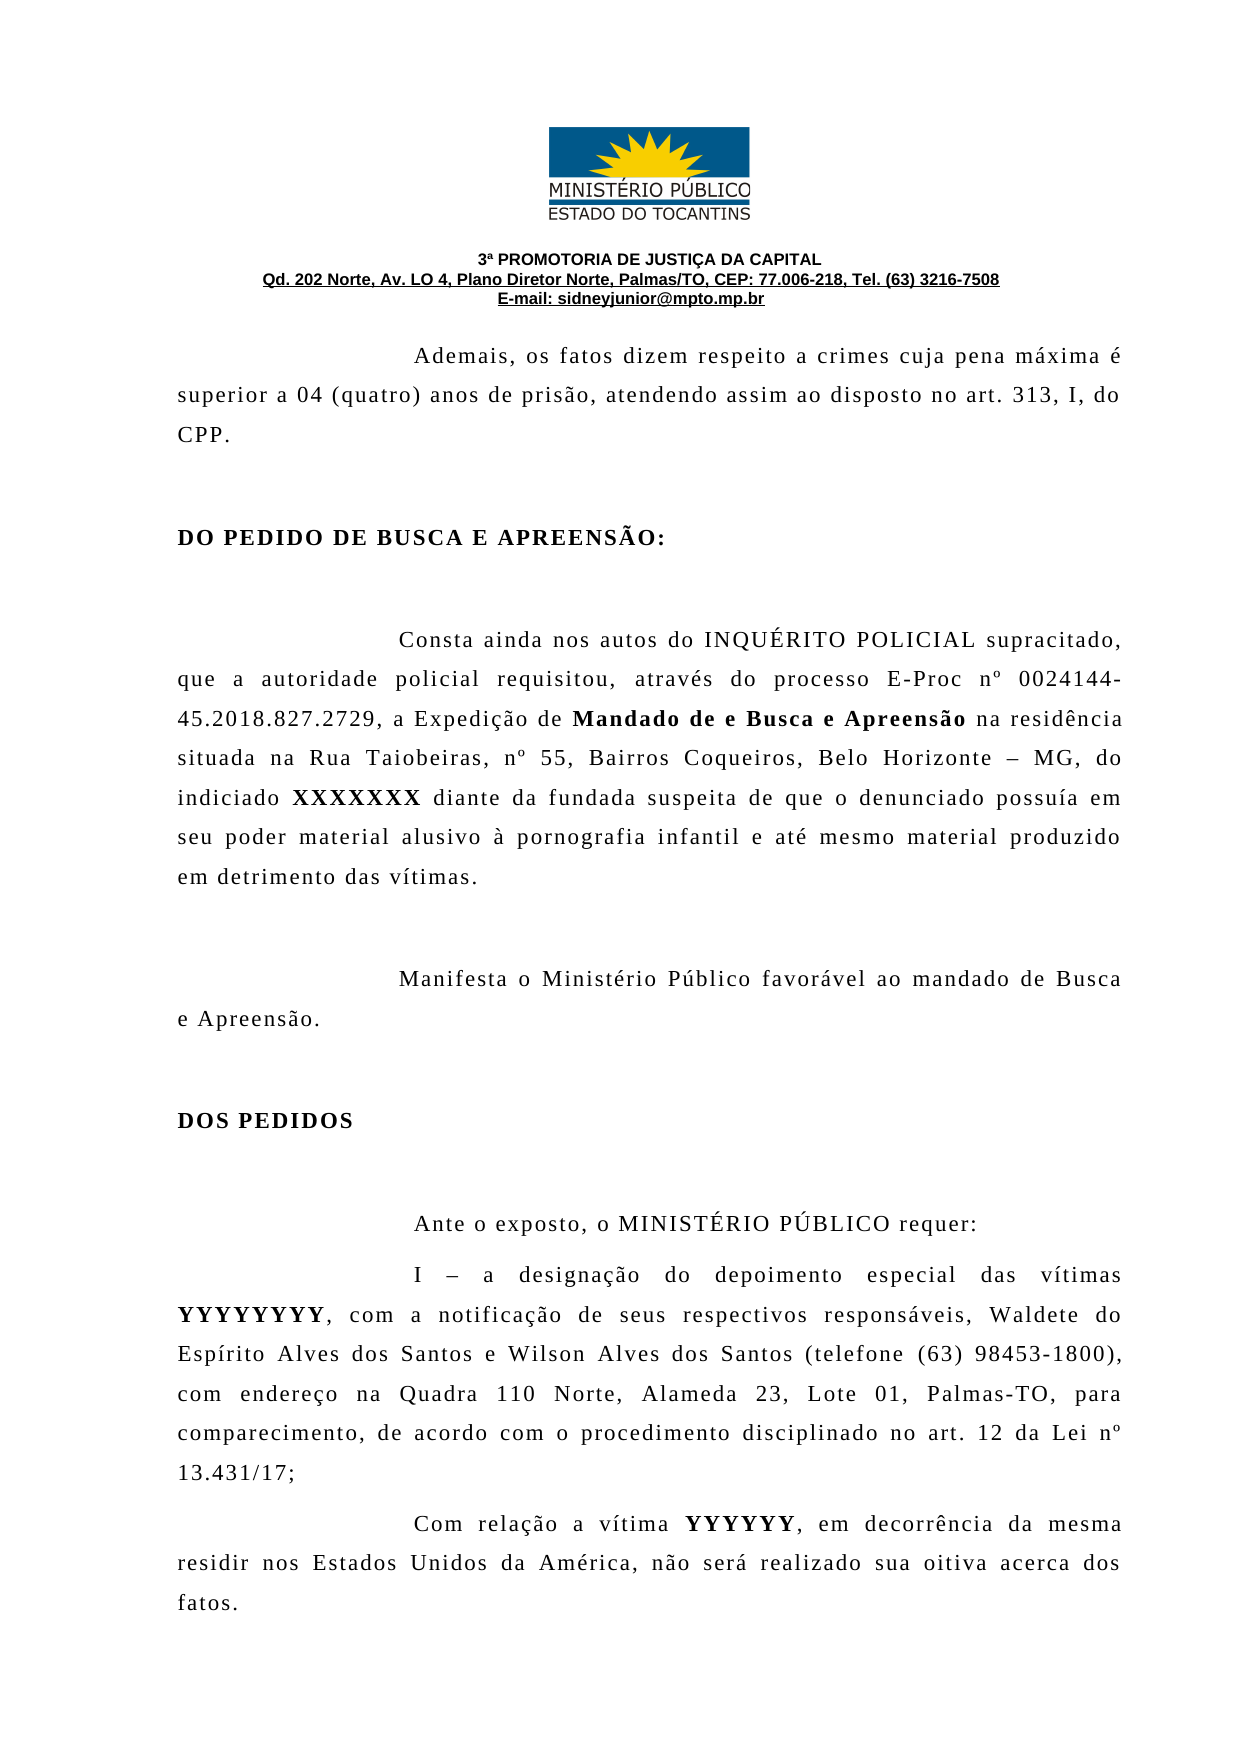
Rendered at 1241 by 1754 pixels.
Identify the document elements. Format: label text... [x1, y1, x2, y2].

text Ademais, os fatos dizem respeito a crimes cuja pena máxima é superior a 04 (quatro) anos de prisão, atendendo assim ao disposto no art. 313, I, do CPP. [177, 342, 1122, 447]
picture [549, 127, 751, 220]
text Consta ainda nos autos do INQUÉRITO POLICIAL supracitado, que a autoridade policial requisitou, através do processo E-Proc nº 0024144-45.2018.827.2729, a Expedição de Mandado de e Busca e Apreensão na residência situada na Rua Taiobeiras, nº 55, Bairros Coqueiros, Belo Horizonte – MG, do indiciado XXXXXXX diante da fundada suspeita de que o denunciado possuía em seu poder material alusivo à pornografia infantil e até mesmo material produzido em detrimento das vítimas. [177, 626, 1122, 889]
text Manifesta o Ministério Público favorável ao mandado de Busca e Apreensão. [177, 965, 1122, 1031]
text Com relação a vítima YYYYYY, em decorrência da mesma residir nos Estados Unidos da América, não será realizado sua oitiva acerca dos fatos. [177, 1510, 1122, 1615]
text Ante o exposto, o MINISTÉRIO PÚBLICO requer: [177, 1210, 1122, 1236]
text DOS PEDIDOS [177, 1107, 1122, 1134]
text DO PEDIDO DE BUSCA E APREENSÃO: [177, 523, 1122, 550]
text I – a designação do depoimento especial das vítimas YYYYYYYY, com a notificação de seus respectivos responsáveis, Waldete do Espírito Alves dos Santos e Wilson Alves dos Santos (telefone (63) 98453-1800), com endereço na Quadra 110 Norte, Alameda 23, Lote 01, Palmas-TO, para comparecimento, de acordo com o procedimento disciplinado no art. 12 da Lei nº 13.431/17; [177, 1261, 1122, 1485]
